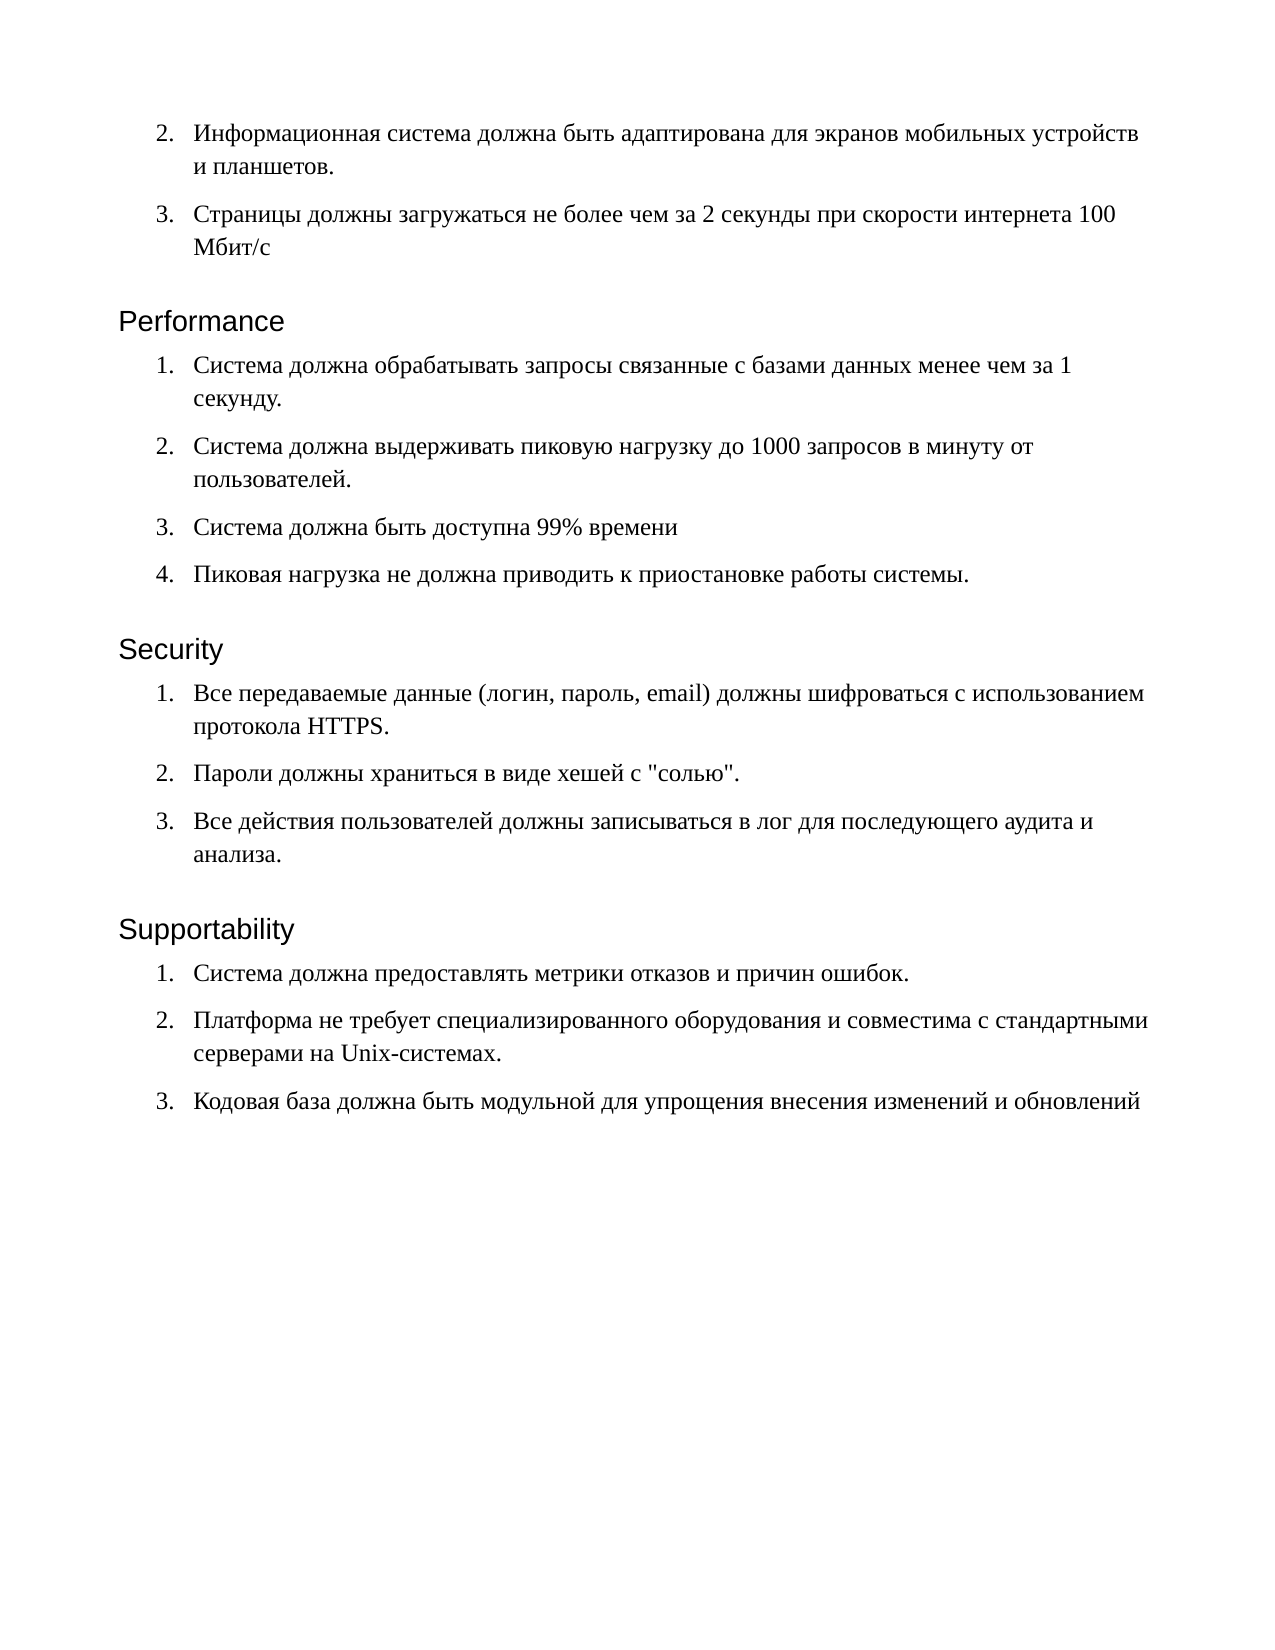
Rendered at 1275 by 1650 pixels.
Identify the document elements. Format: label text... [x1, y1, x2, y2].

subtitle Performance [118, 304, 1157, 338]
list Страницы должны загружаться не более чем за 2 секунды при скорости интернета 100 Мбит/с [156, 199, 1157, 261]
list Система должна выдерживать пиковую нагрузку до 1000 запросов в минуту от пользователей. [156, 431, 1157, 493]
list Пиковая нагрузка не должна приводить к приостановке работы системы. [156, 559, 1157, 588]
list Кодовая база должна быть модульной для упрощения внесения изменений и обновлений [156, 1086, 1157, 1115]
list Пароли должны храниться в виде хешей с "солью". [156, 758, 1157, 787]
list Система должна предоставлять метрики отказов и причин ошибок. [156, 958, 1157, 987]
list Все передаваемые данные (логин, пароль, email) должны шифроваться с использованием протокола HTTPS. [156, 678, 1157, 740]
subtitle Security [118, 632, 1157, 665]
subtitle Supportability [118, 912, 1157, 945]
list Платформа не требует специализированного оборудования и совместима с стандартными серверами на Unix-системах. [156, 1005, 1157, 1067]
list Информационная система должна быть адаптирована для экранов мобильных устройств и планшетов. [156, 118, 1157, 180]
list Все действия пользователей должны записываться в лог для последующего аудита и анализа. [156, 806, 1157, 868]
list Система должна обрабатывать запросы связанные с базами данных менее чем за 1 секунду. [156, 350, 1157, 412]
list Система должна быть доступна 99% времени [156, 512, 1157, 540]
